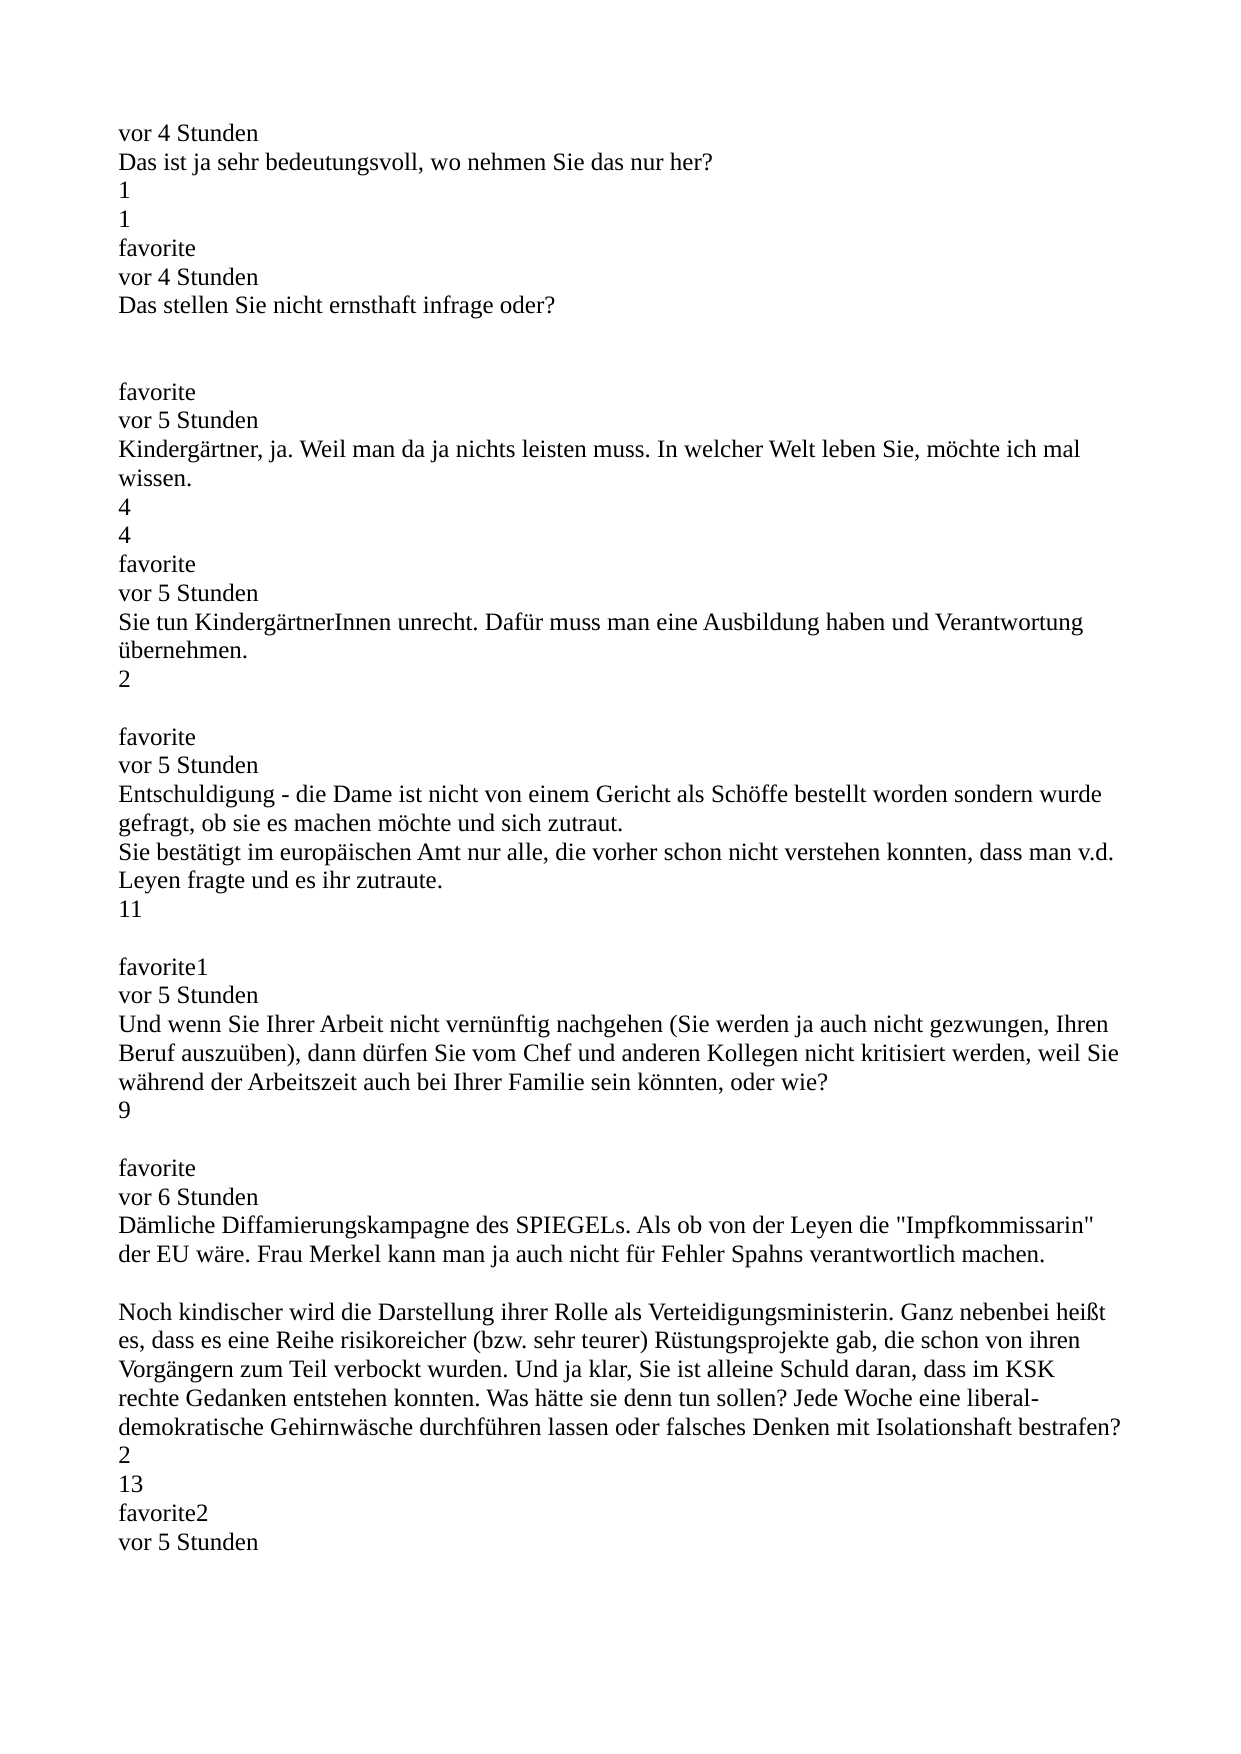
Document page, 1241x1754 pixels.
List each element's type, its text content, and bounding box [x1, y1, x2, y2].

text vor 5 Stunden [118, 751, 1122, 779]
text 2 [118, 1441, 1122, 1469]
text Sie tun KindergärtnerInnen unrecht. Dafür muss man eine Ausbildung haben und Verantwortung übernehmen. [118, 607, 1122, 664]
text Noch kindischer wird die Darstellung ihrer Rolle als Verteidigungsministerin. Ganz nebenbei heißt es, dass es eine Reihe risikoreicher (bzw. sehr teurer) Rüstungsprojekte gab, die schon von ihren Vorgängern zum Teil verbockt wurden. Und ja klar, Sie ist alleine Schuld daran, dass im KSK rechte Gedanken entstehen konnten. Was hätte sie denn tun sollen? Jede Woche eine liberal-demokratische Gehirnwäsche durchführen lassen oder falsches Denken mit Isolationshaft bestrafen? [118, 1297, 1122, 1441]
text vor 5 Stunden [118, 578, 1122, 607]
text Dämliche Diffamierungskampagne des SPIEGELs. Als ob von der Leyen die "Impfkommissarin" der EU wäre. Frau Merkel kann man ja auch nicht für Fehler Spahns verantwortlich machen. [118, 1211, 1122, 1268]
text 9 [118, 1096, 1122, 1124]
text Kindergärtner, ja. Weil man da ja nichts leisten muss. In welcher Welt leben Sie, möchte ich mal wissen. [118, 434, 1122, 492]
text favorite [118, 722, 1122, 751]
text 11 [118, 894, 1122, 923]
text favorite2 [118, 1498, 1122, 1527]
text 13 [118, 1469, 1122, 1498]
text favorite [118, 1153, 1122, 1182]
text vor 5 Stunden [118, 1527, 1122, 1556]
text 4 [118, 492, 1122, 521]
text Sie bestätigt im europäischen Amt nur alle, die vorher schon nicht verstehen konnten, dass man v.d. Leyen fragte und es ihr zutraute. [118, 837, 1122, 894]
text Das stellen Sie nicht ernsthaft infrage oder? [118, 291, 1122, 319]
text vor 4 Stunden [118, 118, 1122, 147]
text vor 4 Stunden [118, 262, 1122, 291]
text Entschuldigung - die Dame ist nicht von einem Gericht als Schöffe bestellt worden sondern wurde gefragt, ob sie es machen möchte und sich zutraut. [118, 779, 1122, 837]
text favorite [118, 549, 1122, 578]
text Und wenn Sie Ihrer Arbeit nicht vernünftig nachgehen (Sie werden ja auch nicht gezwungen, Ihren Beruf auszuüben), dann dürfen Sie vom Chef und anderen Kollegen nicht kritisiert werden, weil Sie während der Arbeitszeit auch bei Ihrer Familie sein könnten, oder wie? [118, 1009, 1122, 1096]
text Das ist ja sehr bedeutungsvoll, wo nehmen Sie das nur her? [118, 147, 1122, 176]
text vor 6 Stunden [118, 1182, 1122, 1211]
text favorite [118, 377, 1122, 406]
text vor 5 Stunden [118, 981, 1122, 1009]
text 4 [118, 521, 1122, 549]
text 1 [118, 204, 1122, 233]
text vor 5 Stunden [118, 406, 1122, 434]
text favorite [118, 233, 1122, 262]
text favorite1 [118, 952, 1122, 981]
text 2 [118, 664, 1122, 693]
text 1 [118, 176, 1122, 204]
